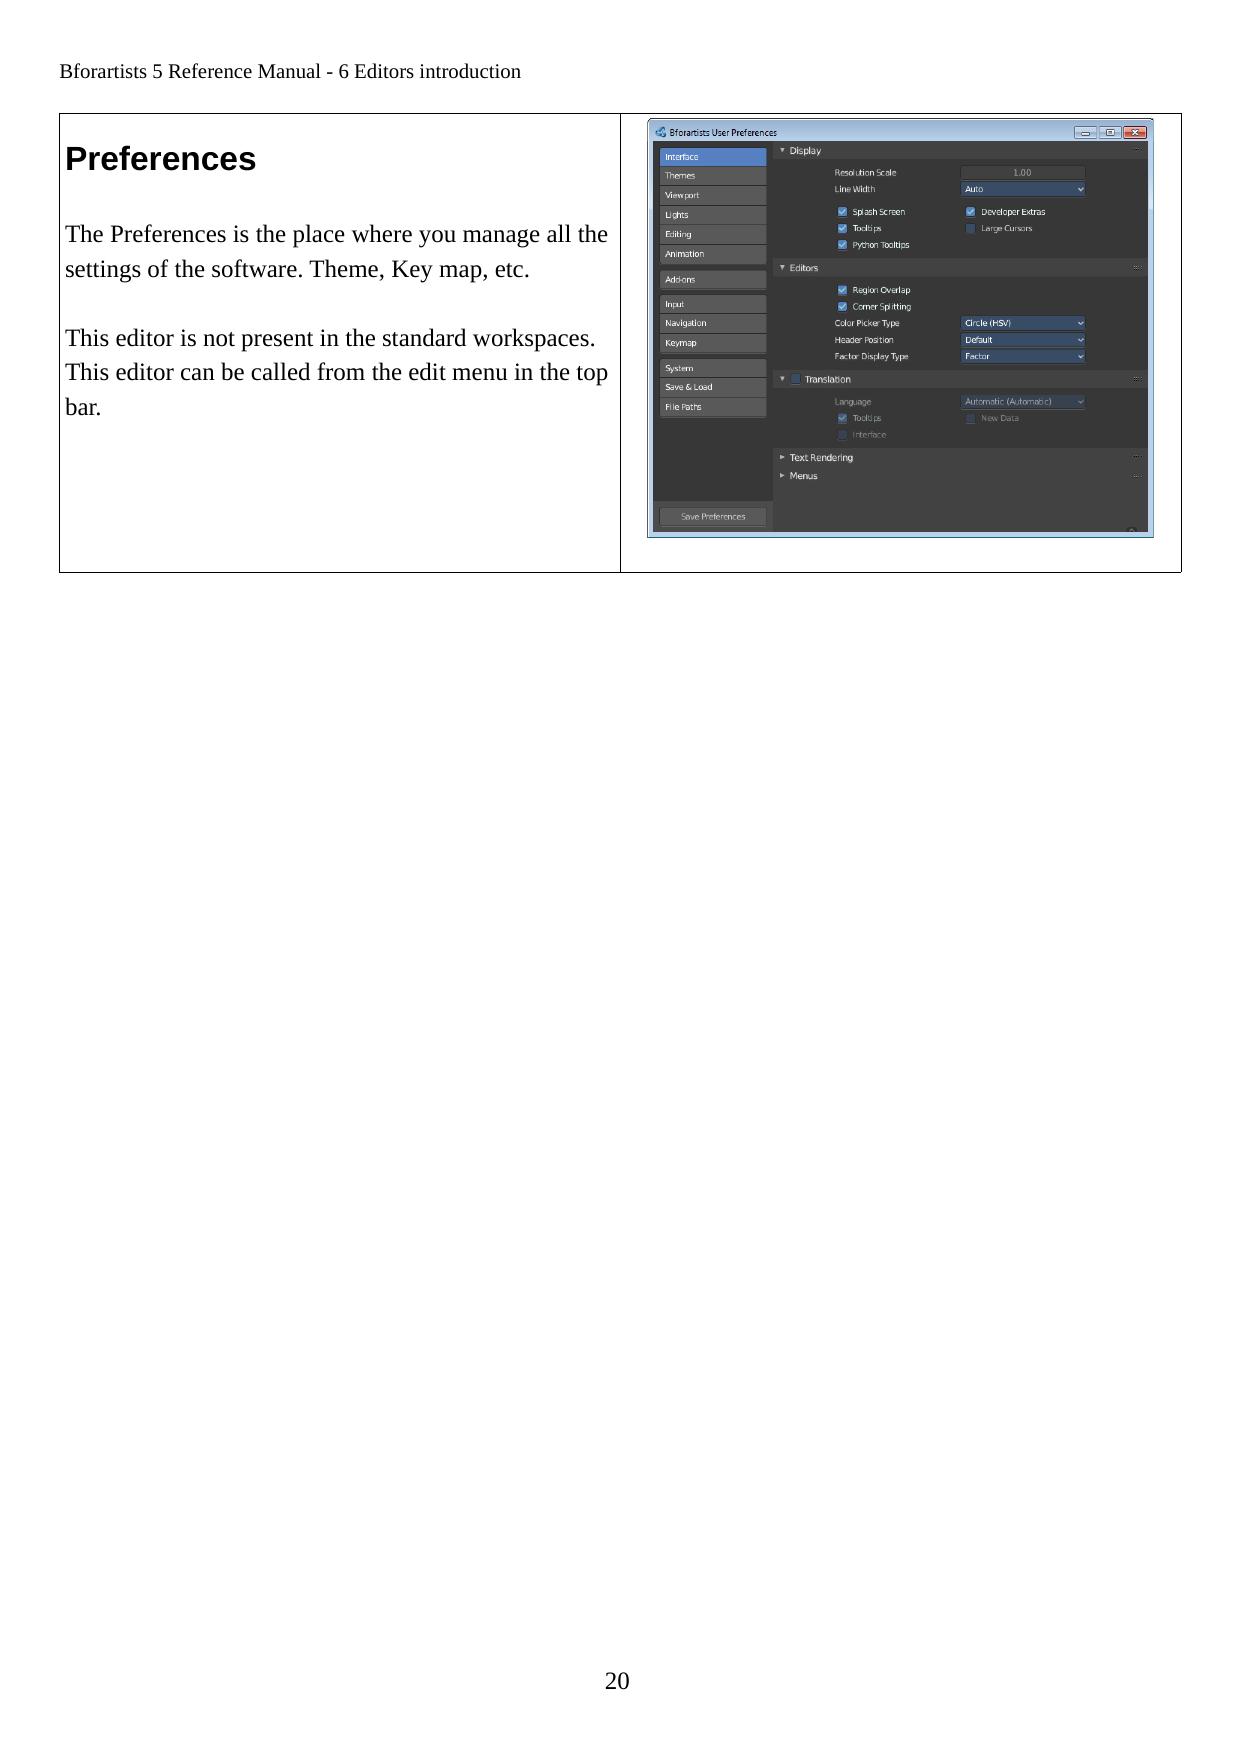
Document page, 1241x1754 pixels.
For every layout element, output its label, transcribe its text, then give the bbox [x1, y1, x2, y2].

table_header Preferences The Preferences is the place where you manage all the settings of the software. Theme, Key map, etc. This editor is not present in the standard workspaces. This editor can be called from the edit menu in the top bar. [60, 114, 620, 572]
picture [647, 118, 1154, 538]
table_header [621, 114, 1181, 572]
